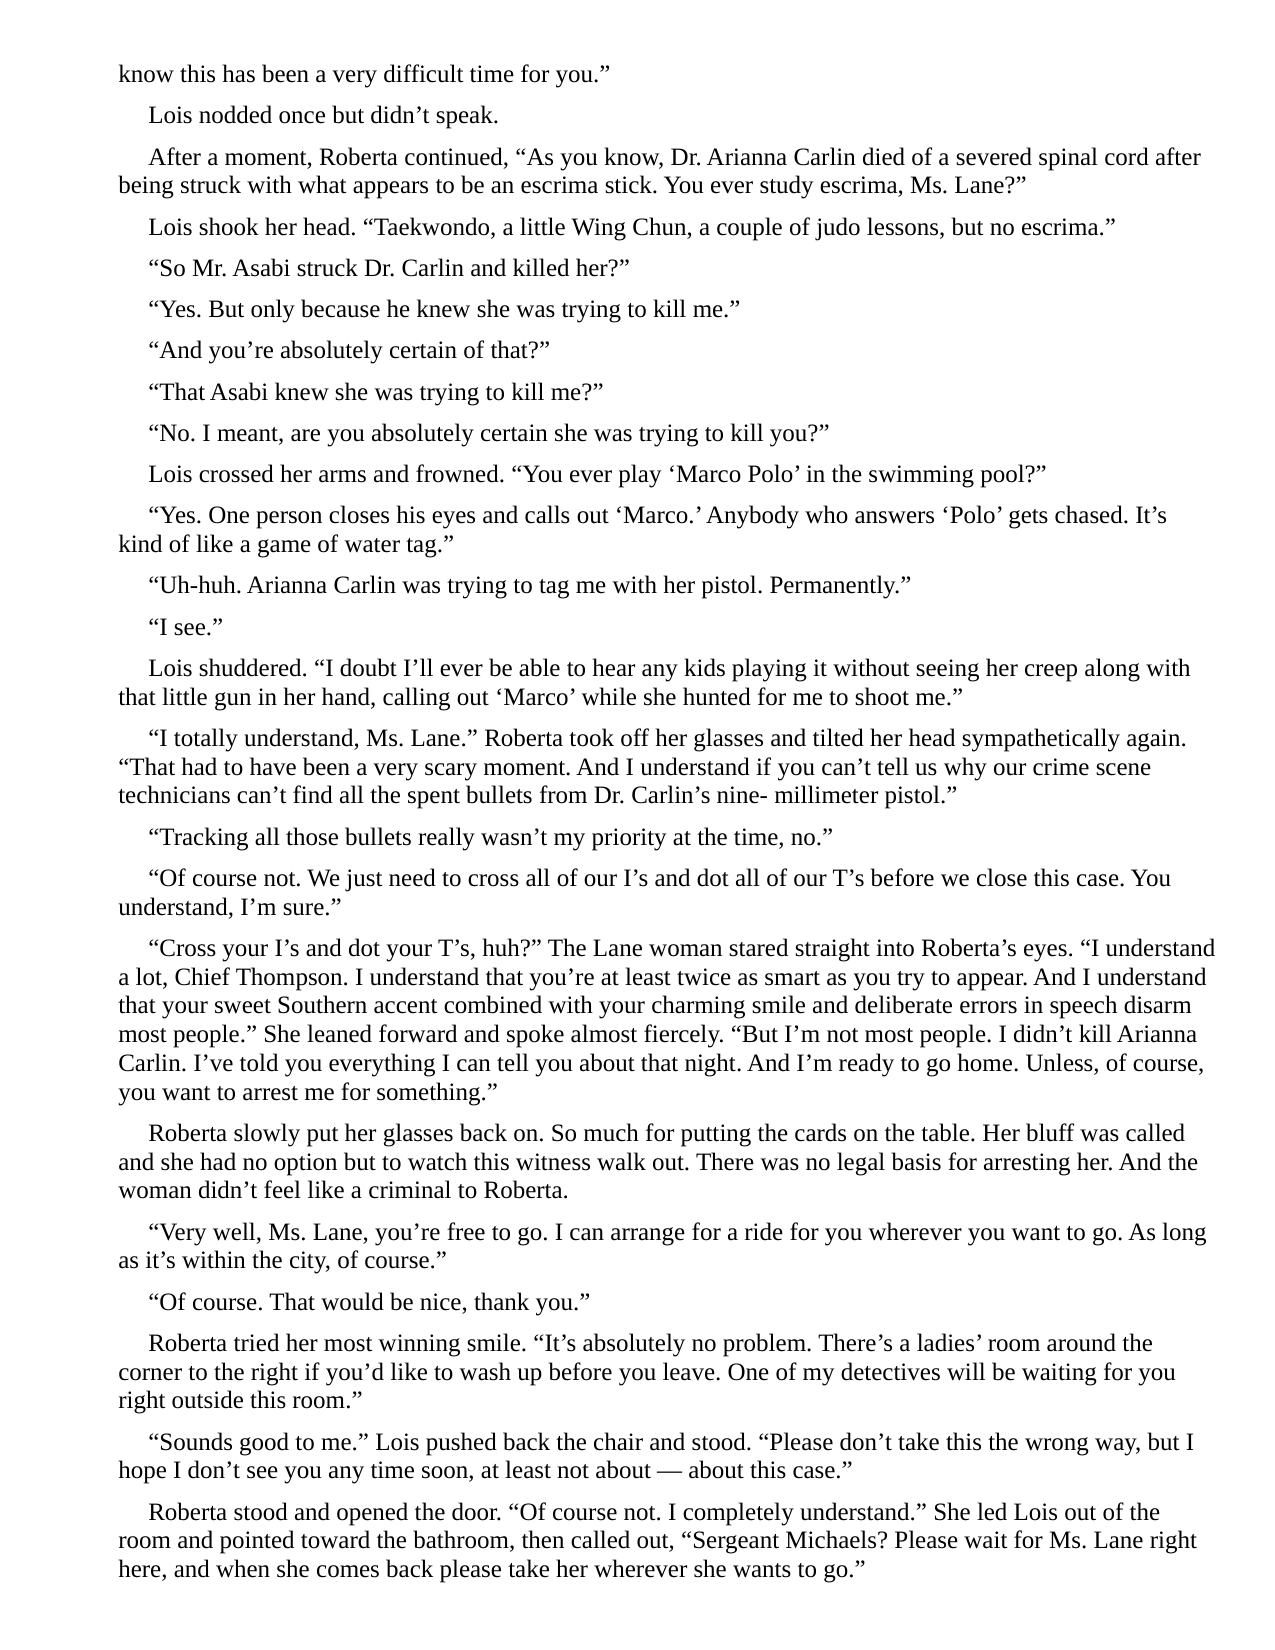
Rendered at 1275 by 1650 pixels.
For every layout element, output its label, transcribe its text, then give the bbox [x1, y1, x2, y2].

text “Tracking all those bullets really wasn’t my priority at the time, no.” [118, 822, 1216, 850]
text “Yes. But only because he knew she was trying to kill me.” [118, 294, 1216, 323]
text After a moment, Roberta continued, “As you know, Dr. Arianna Carlin died of a severed spinal cord after being struck with what appears to be an escrima stick. You ever study escrima, Ms. Lane?” [118, 142, 1216, 199]
text “Of course. That would be nice, thank you.” [118, 1287, 1216, 1315]
text “And you’re absolutely certain of that?” [118, 335, 1216, 364]
text “I see.” [118, 612, 1216, 640]
text Lois shuddered. “I doubt I’ll ever be able to hear any kids playing it without seeing her creep along with that little gun in her hand, calling out ‘Marco’ while she hunted for me to shoot me.” [118, 653, 1216, 710]
text Lois nodded once but didn’t speak. [118, 100, 1216, 129]
text “Sounds good to me.” Lois pushed back the chair and stood. “Please don’t take this the wrong way, but I hope I don’t see you any time soon, at least not about — about this case.” [118, 1427, 1216, 1484]
text Lois crossed her arms and frowned. “You ever play ‘Marco Polo’ in the swimming pool?” [118, 459, 1216, 488]
text Roberta stood and opened the door. “Of course not. I completely understand.” She led Lois out of the room and pointed toward the bathroom, then called out, “Sergeant Michaels? Please wait for Ms. Lane right here, and when she comes back please take her wherever she wants to go.” [118, 1497, 1216, 1583]
text “That Asabi knew she was trying to kill me?” [118, 377, 1216, 405]
text “Very well, Ms. Lane, you’re free to go. I can arrange for a ride for you wherever you want to go. As long as it’s within the city, of course.” [118, 1217, 1216, 1274]
text “I totally understand, Ms. Lane.” Roberta took off her glasses and tilted her head sympathetically again. “That had to have been a very scary moment. And I understand if you can’t tell us why our crime scene technicians can’t find all the spent bullets from Dr. Carlin’s nine- millimeter pistol.” [118, 723, 1216, 809]
text “Cross your I’s and dot your T’s, huh?” The Lane woman stared straight into Roberta’s eyes. “I understand a lot, Chief Thompson. I understand that you’re at least twice as smart as you try to appear. And I understand that your sweet Southern accent combined with your charming smile and deliberate errors in speech disarm most people.” She leaned forward and spoke almost fiercely. “But I’m not most people. I didn’t kill Arianna Carlin. I’ve told you everything I can tell you about that night. And I’m ready to go home. Unless, of course, you want to arrest me for something.” [118, 933, 1216, 1105]
text “Yes. One person closes his eyes and calls out ‘Marco.’ Anybody who answers ‘Polo’ gets chased. It’s kind of like a game of water tag.” [118, 500, 1216, 558]
text Roberta slowly put her glasses back on. So much for putting the cards on the table. Her bluff was called and she had no option but to watch this witness walk out. There was no legal basis for arresting her. And the woman didn’t feel like a criminal to Roberta. [118, 1118, 1216, 1204]
text “Uh-huh. Arianna Carlin was trying to tag me with her pistol. Permanently.” [118, 570, 1216, 599]
text “So Mr. Asabi struck Dr. Carlin and killed her?” [118, 253, 1216, 282]
text “No. I meant, are you absolutely certain she was trying to kill you?” [118, 418, 1216, 447]
text Lois shook her head. “Taekwondo, a little Wing Chun, a couple of judo lessons, but no escrima.” [118, 212, 1216, 240]
text “Of course not. We just need to cross all of our I’s and dot all of our T’s before we close this case. You understand, I’m sure.” [118, 863, 1216, 920]
text know this has been a very difficult time for you.” [118, 59, 1216, 88]
text Roberta tried her most winning smile. “It’s absolutely no problem. There’s a ladies’ room around the corner to the right if you’d like to wash up before you leave. One of my detectives will be waiting for you right outside this room.” [118, 1328, 1216, 1414]
